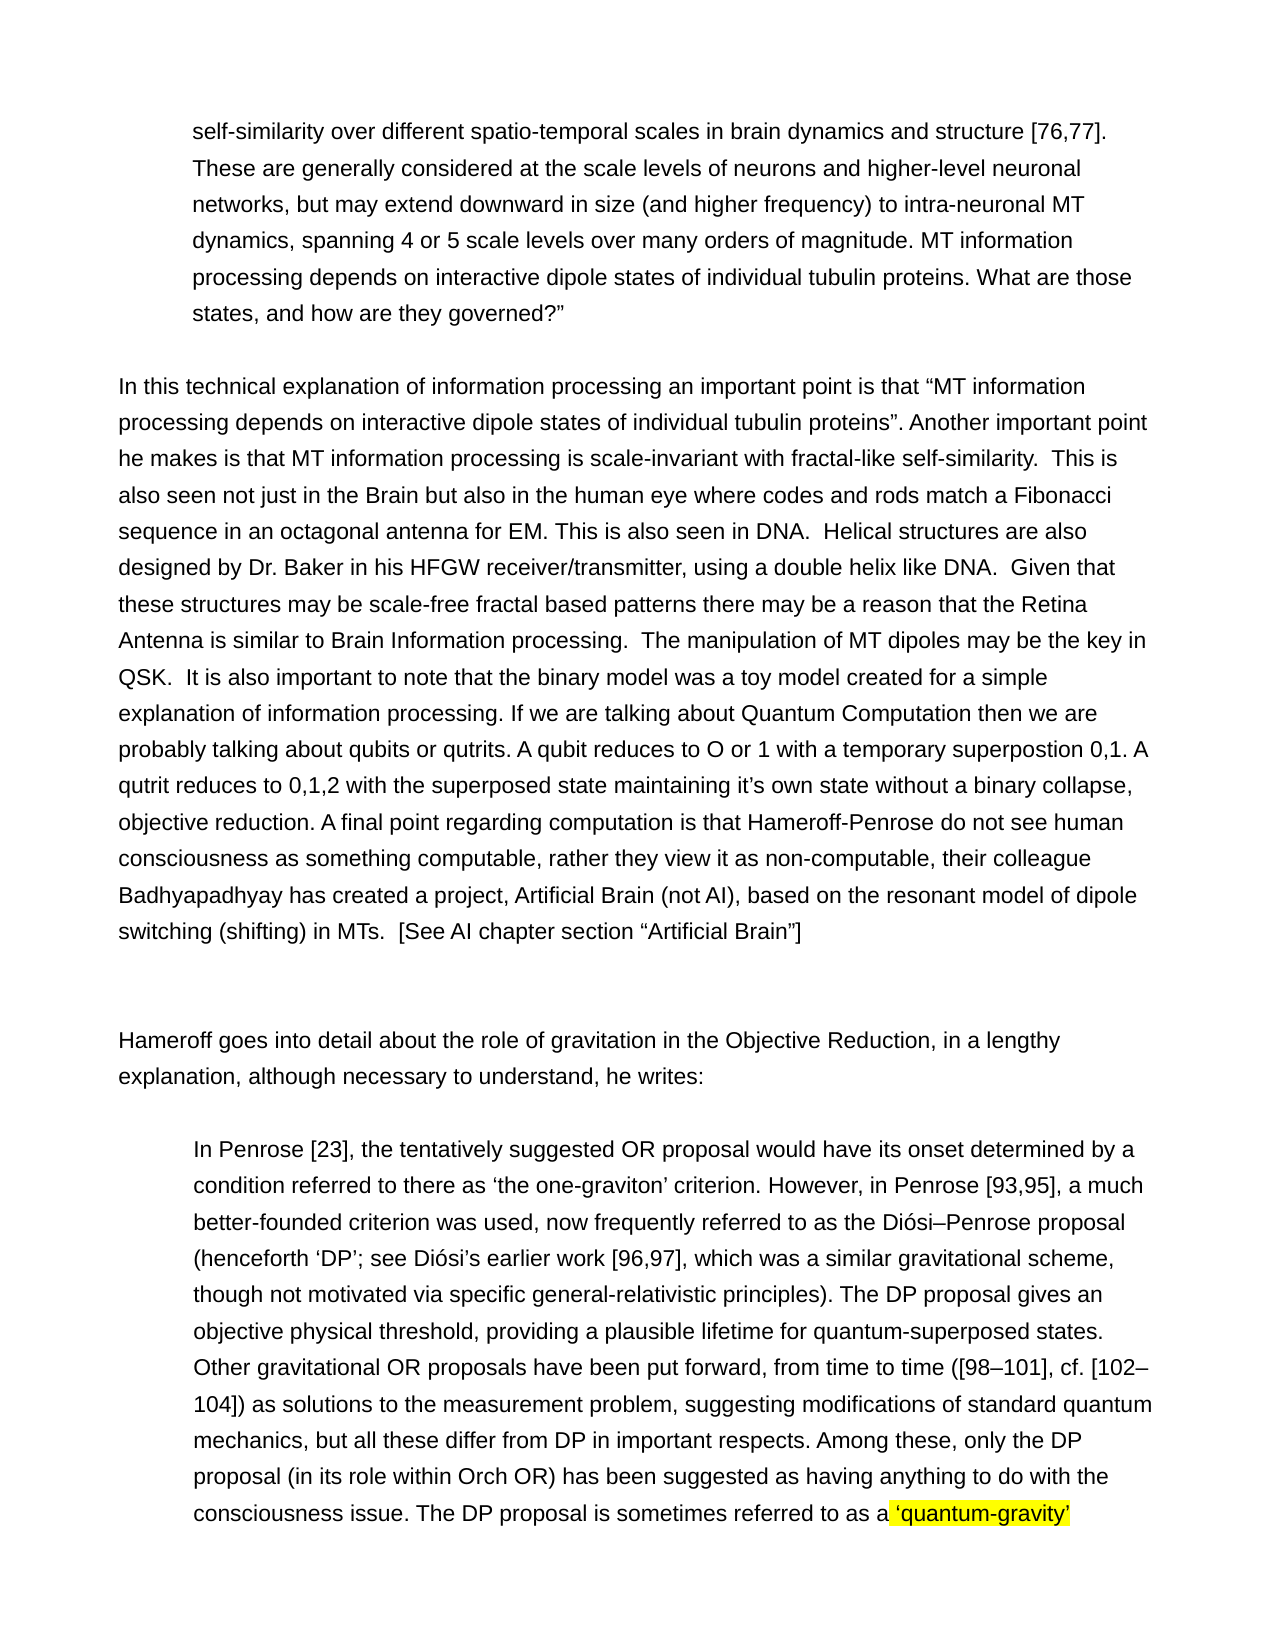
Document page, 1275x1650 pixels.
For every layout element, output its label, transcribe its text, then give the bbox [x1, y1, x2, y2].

text In this technical explanation of information processing an important point is that “MT information processing depends on interactive dipole states of individual tubulin proteins”. Another important point he makes is that MT information processing is scale-invariant with fractal-like self-similarity. This is also seen not just in the Brain but also in the human eye where codes and rods match a Fibonacci sequence in an octagonal antenna for EM. This is also seen in DNA. Helical structures are also designed by Dr. Baker in his HFGW receiver/transmitter, using a double helix like DNA. Given that these structures may be scale-free fractal based patterns there may be a reason that the Retina Antenna is similar to Brain Information processing. The manipulation of MT dipoles may be the key in QSK. It is also important to note that the binary model was a toy model created for a simple explanation of information processing. If we are talking about Quantum Computation then we are probably talking about qubits or qutrits. A qubit reduces to O or 1 with a temporary superpostion 0,1. A qutrit reduces to 0,1,2 with the superposed state maintaining it’s own state without a binary collapse, objective reduction. A final point regarding computation is that Hameroff-Penrose do not see human consciousness as something computable, rather they view it as non-computable, their colleague Badhyapadhyay has created a project, Artificial Brain (not AI), based on the resonant model of dipole switching (shifting) in MTs. [See AI chapter section “Artificial Brain”] [118, 373, 1157, 944]
text In Penrose [23], the tentatively suggested OR proposal would have its onset determined by a condition referred to there as ‘the one-graviton’ criterion. However, in Penrose [93,95], a much better-founded criterion was used, now frequently referred to as the Diósi–Penrose proposal (henceforth ‘DP’; see Diósi’s earlier work [96,97], which was a similar gravitational scheme, though not motivated via specific general-relativistic principles). The DP proposal gives an objective physical threshold, providing a plausible lifetime for quantum-superposed states. Other gravitational OR proposals have been put forward, from time to time ([98–101], cf. [102–104]) as solutions to the measurement problem, suggesting modifications of standard quantum mechanics, but all these differ from DP in important respects. Among these, only the DP proposal (in its role within Orch OR) has been suggested as having anything to do with the consciousness issue. The DP proposal is sometimes referred to as a ‘quantum-gravity’ [193, 1136, 1157, 1526]
text self-similarity over different spatio-temporal scales in brain dynamics and structure [76,77]. These are generally considered at the scale levels of neurons and higher-level neuronal networks, but may extend downward in size (and higher frequency) to intra-neuronal MT dynamics, spanning 4 or 5 scale levels over many orders of magnitude. MT information processing depends on interactive dipole states of individual tubulin proteins. What are those states, and how are they governed?” [192, 118, 1157, 326]
text Hameroff goes into detail about the role of gravitation in the Objective Reduction, in a lengthy explanation, although necessary to understand, he writes: [118, 1027, 1157, 1090]
